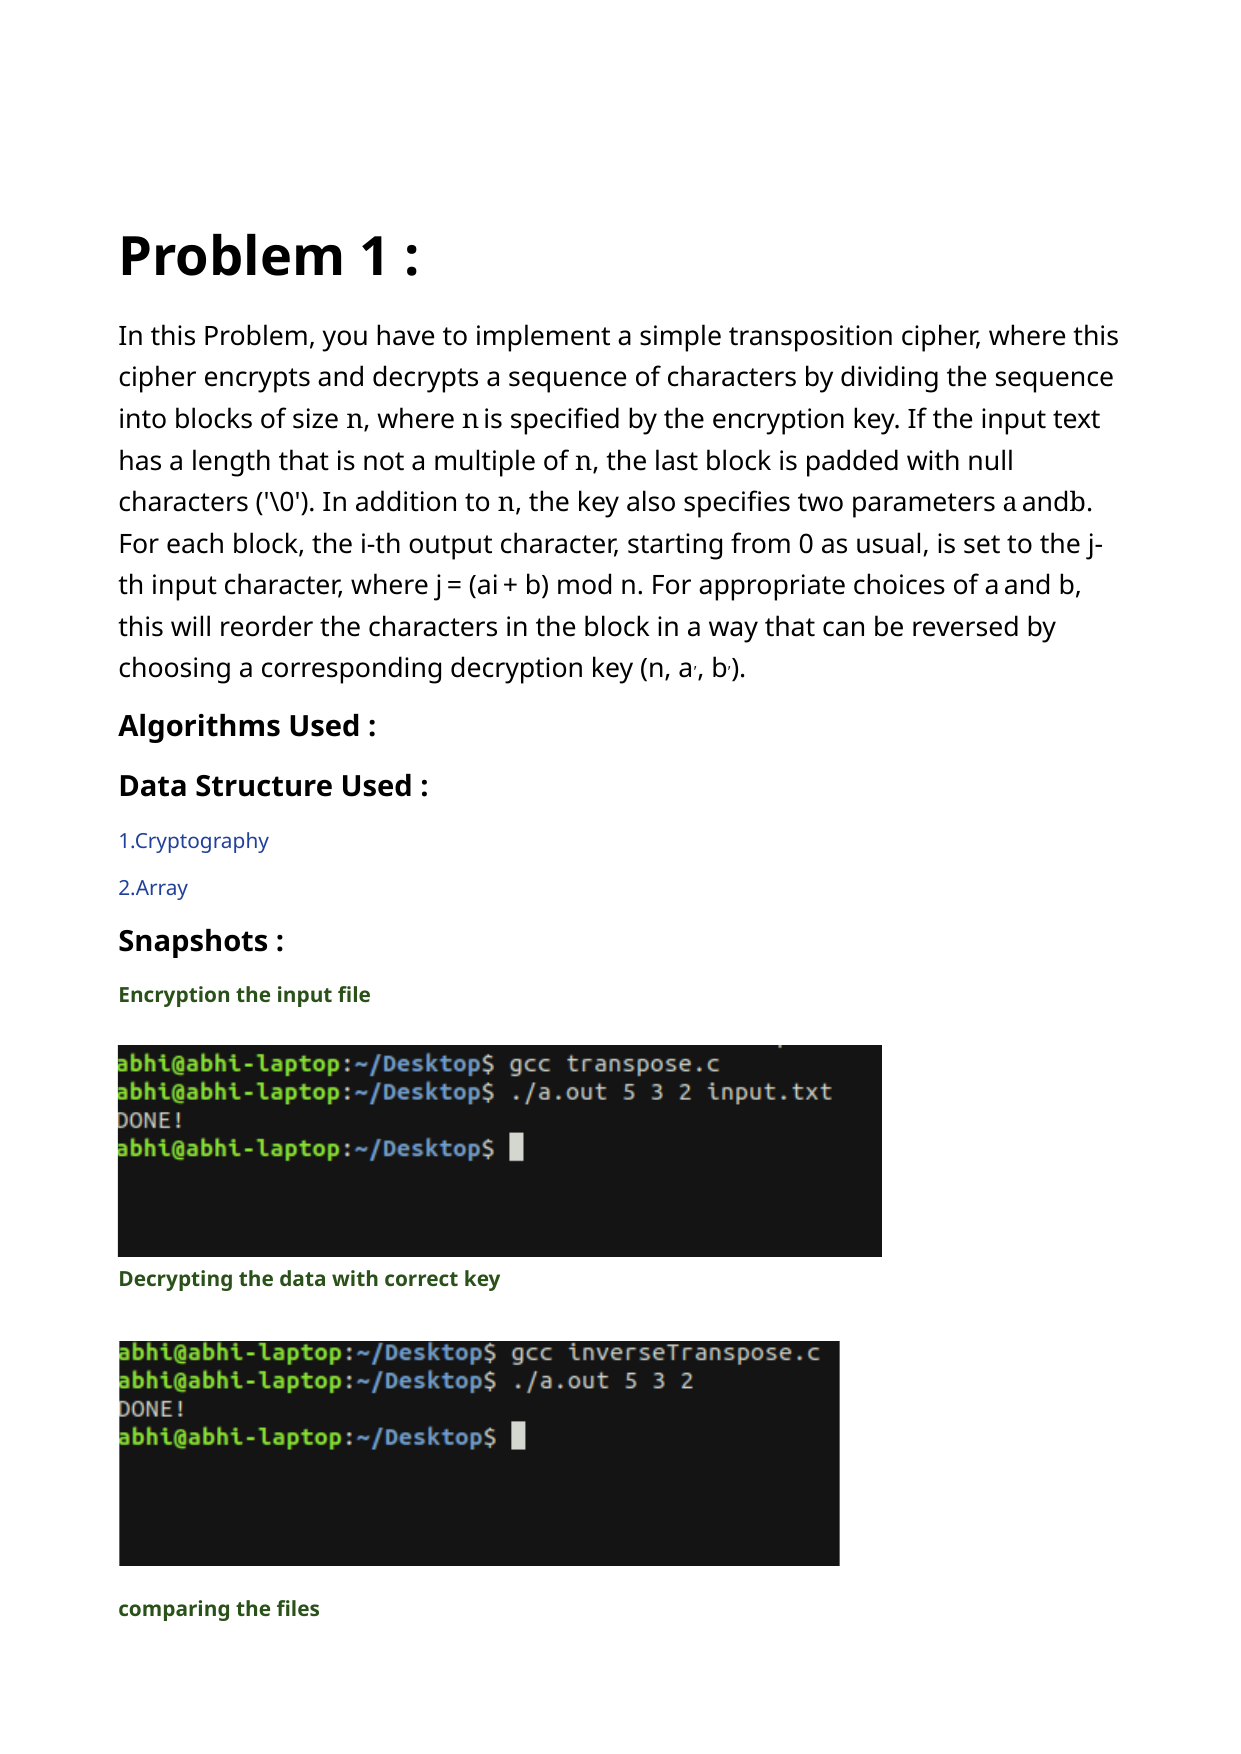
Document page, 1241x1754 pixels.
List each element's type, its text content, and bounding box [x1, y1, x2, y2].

text Data Structure Used : [118, 766, 1122, 805]
picture [117, 1045, 882, 1257]
picture [119, 1341, 840, 1566]
text Snapshots : [118, 920, 1122, 960]
text 1.Cryptography [118, 826, 1122, 854]
text Encryption the input file [118, 981, 1122, 1009]
text In this Problem, you have to implement a simple transposition cipher, where this cipher encrypts and decrypts a sequence of characters by dividing the sequence into blocks of size n, where n is specified by the encryption key. If the input text has a length that is not a multiple of n, the last block is padded with null characters ('\0'). In addition to n, the key also specifies two parameters a andb. For each block, the i-th output character, starting from 0 as usual, is set to the j-th input character, where j = (ai + b) mod n. For appropriate choices of a and b, this will reorder the characters in the block in a way that can be reversed by choosing a corresponding decryption key (n, a′, b′). [118, 317, 1122, 686]
text Decrypting the data with correct key [118, 1264, 1122, 1292]
text 2.Array [118, 873, 1122, 902]
text comparing the files [118, 1594, 1122, 1622]
text Problem 1 : [118, 217, 1122, 291]
text Algorithms Used : [118, 706, 1122, 745]
